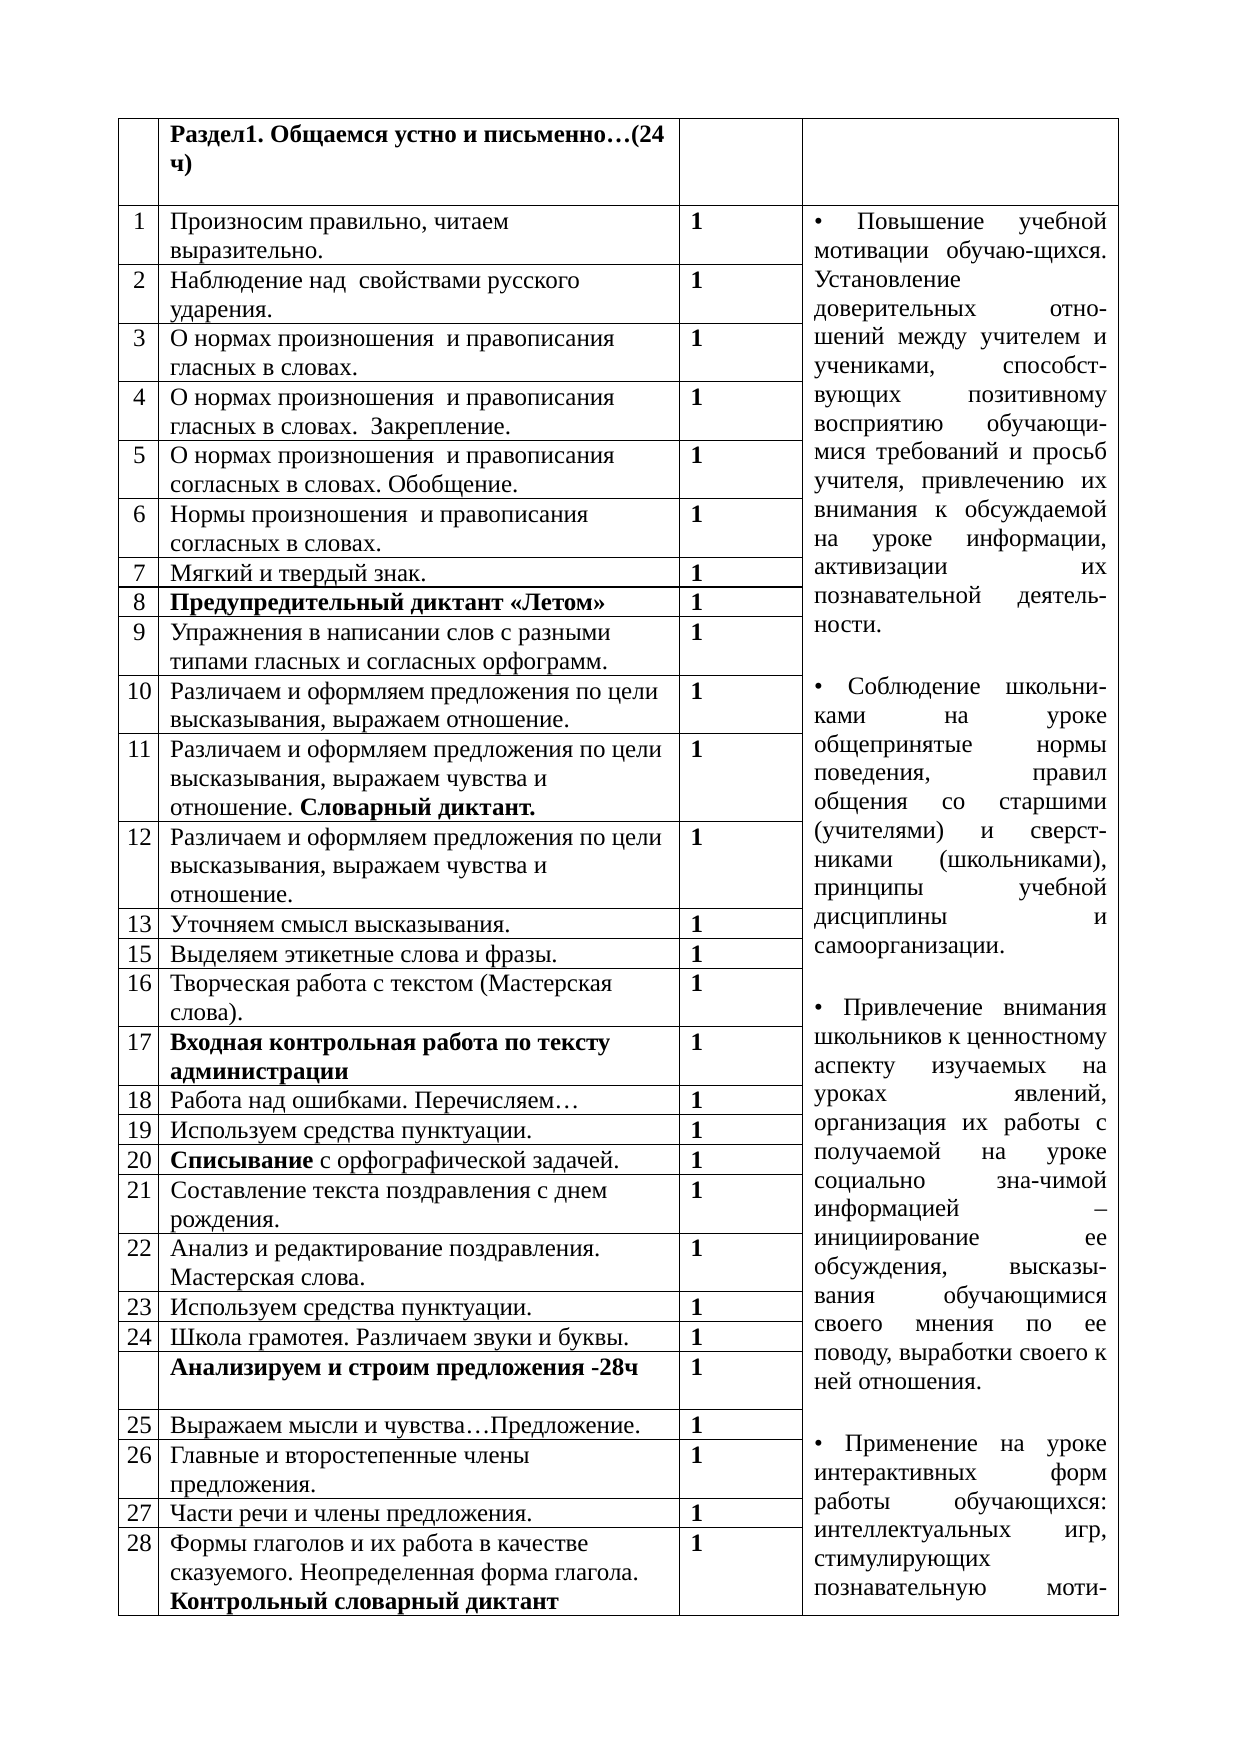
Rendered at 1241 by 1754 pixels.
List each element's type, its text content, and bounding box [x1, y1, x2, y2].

table_cell 9 [119, 617, 158, 675]
table_cell 1 [680, 324, 802, 381]
table_cell [803, 119, 1118, 205]
table_cell Школа грамотея. Различаем звуки и буквы. [159, 1322, 679, 1351]
table_cell 1 [680, 1410, 802, 1439]
table_cell 22 [119, 1234, 158, 1291]
table_cell Различаем и оформляем предложения по цели высказывания, выражаем чувства и отношение. [159, 822, 679, 908]
table_cell [680, 119, 802, 205]
table_cell 25 [119, 1410, 158, 1439]
table_cell Наблюдение над свойствами русского ударения. [159, 265, 679, 322]
table_cell 1 [680, 939, 802, 967]
table_cell Используем средства пунктуации. [159, 1292, 679, 1321]
table_cell 1 [680, 909, 802, 938]
table_cell О нормах произношения и правописания гласных в словах. Закрепление. [159, 382, 679, 439]
table_cell 26 [119, 1440, 158, 1497]
table_cell Упражнения в написании слов с разными типами гласных и согласных орфограмм. [159, 617, 679, 675]
table_cell 1 [680, 558, 802, 586]
table_cell 1 [680, 734, 802, 821]
table_cell О нормах произношения и правописания гласных в словах. [159, 324, 679, 381]
table_cell 1 [680, 1086, 802, 1114]
table_cell 20 [119, 1145, 158, 1174]
table_cell 6 [119, 499, 158, 557]
table_cell 1 [680, 1175, 802, 1232]
table_cell 21 [119, 1175, 158, 1232]
table_cell Уточняем смысл высказывания. [159, 909, 679, 938]
table_cell 1 [680, 1440, 802, 1497]
table_cell Различаем и оформляем пред­ложения по цели высказывания, выражаем отно­шение. [159, 676, 679, 733]
table_cell [119, 1352, 158, 1409]
table_cell 12 [119, 822, 158, 908]
table_cell 1 [680, 588, 802, 616]
table_cell 1 [680, 1234, 802, 1291]
table_cell 28 [119, 1528, 158, 1614]
table_cell 1 [680, 441, 802, 498]
table_cell 3 [119, 324, 158, 381]
table_cell 1 [119, 206, 158, 264]
table_cell Списывание с орфографической задачей. [159, 1145, 679, 1174]
table_cell 10 [119, 676, 158, 733]
table_cell 24 [119, 1322, 158, 1351]
table_cell Работа над ошибками. Перечисляем… [159, 1086, 679, 1114]
table_cell Предупредительный диктант «Летом» [159, 588, 679, 616]
table_cell 27 [119, 1499, 158, 1527]
table_cell 15 [119, 939, 158, 967]
table_cell 1 [680, 265, 802, 322]
table_cell 1 [680, 382, 802, 439]
table_cell 16 [119, 969, 158, 1026]
table_cell Части речи и члены предложения. [159, 1499, 679, 1527]
table_cell 1 [680, 1352, 802, 1409]
table_cell 1 [680, 1499, 802, 1527]
table_cell 8 [119, 588, 158, 616]
table_cell 19 [119, 1115, 158, 1144]
table_cell 11 [119, 734, 158, 821]
table_cell 1 [680, 1292, 802, 1321]
table_cell 1 [680, 1322, 802, 1351]
table_cell 17 [119, 1027, 158, 1084]
table_cell 2 [119, 265, 158, 322]
table_cell • Повышение учебной мотивации обучаю-щихся. Установление доверительных отно-шений между учителем и учениками, способст-вующих позитивному восприятию обучающи-мися требований и просьб учителя, привлечению их внимания к обсуждаемой на уроке информации, активизации их познавательной деятель-ности. • Соблюдение школьни-ками на уроке общепринятые нормы поведения, правил общения со старшими (учителями) и сверст-никами (школьниками), принципы учебной дисциплины и самоорганизации. • Привлечение внимания школьников к ценностному аспекту изучаемых на уроках явлений, организация их работы с получаемой на уроке социально зна-чимой информацией – инициирование ее обсуждения, высказы-вания обучающимися своего мнения по ее поводу, выработки своего к ней отношения. • Применение на уроке интерактивных форм работы обучающихся: интеллектуальных игр, стимулирующих познавательную моти- [803, 206, 1118, 1614]
table_cell 13 [119, 909, 158, 938]
table_cell Формы глаголов и их работа в качестве сказуемого. Неопределенная форма глагола. Контрольный словарный диктант [159, 1528, 679, 1614]
table_cell 5 [119, 441, 158, 498]
table_cell Произносим правильно, читаем выразительно. [159, 206, 679, 264]
table_cell 1 [680, 1115, 802, 1144]
table_cell Выделяем этикетные слова и фразы. [159, 939, 679, 967]
table_cell Анализируем и строим предложения -28ч [159, 1352, 679, 1409]
table_cell 1 [680, 1027, 802, 1084]
table_cell Нормы произношения и правописания согласных в словах. [159, 499, 679, 557]
table_cell 7 [119, 558, 158, 586]
table_cell Выражаем мысли и чувства…Предложение. [159, 1410, 679, 1439]
table_cell 1 [680, 822, 802, 908]
table_cell Анализ и редактирование поздравления. Мастерская слова. [159, 1234, 679, 1291]
table_cell О нормах произношения и правописания согласных в словах. Обобщение. [159, 441, 679, 498]
table_cell 1 [680, 617, 802, 675]
table_cell 1 [680, 969, 802, 1026]
table_cell 1 [680, 206, 802, 264]
table_cell 18 [119, 1086, 158, 1114]
table_cell Различаем и оформляем предложения по цели высказывания, выражаем чувства и отношение. Словарный диктант. [159, 734, 679, 821]
table_cell [119, 119, 158, 205]
table_cell Раздел1. Общаемся устно и письменно…(24 ч) [159, 119, 679, 205]
table_cell Мягкий и твердый знак. [159, 558, 679, 586]
table_cell Главные и второстепенные члены предложения. [159, 1440, 679, 1497]
table_cell 1 [680, 676, 802, 733]
table_cell 1 [680, 499, 802, 557]
table_cell Используем средства пунктуации. [159, 1115, 679, 1144]
table_cell 1 [680, 1528, 802, 1614]
table_cell 23 [119, 1292, 158, 1321]
table_cell 4 [119, 382, 158, 439]
table_cell 1 [680, 1145, 802, 1174]
